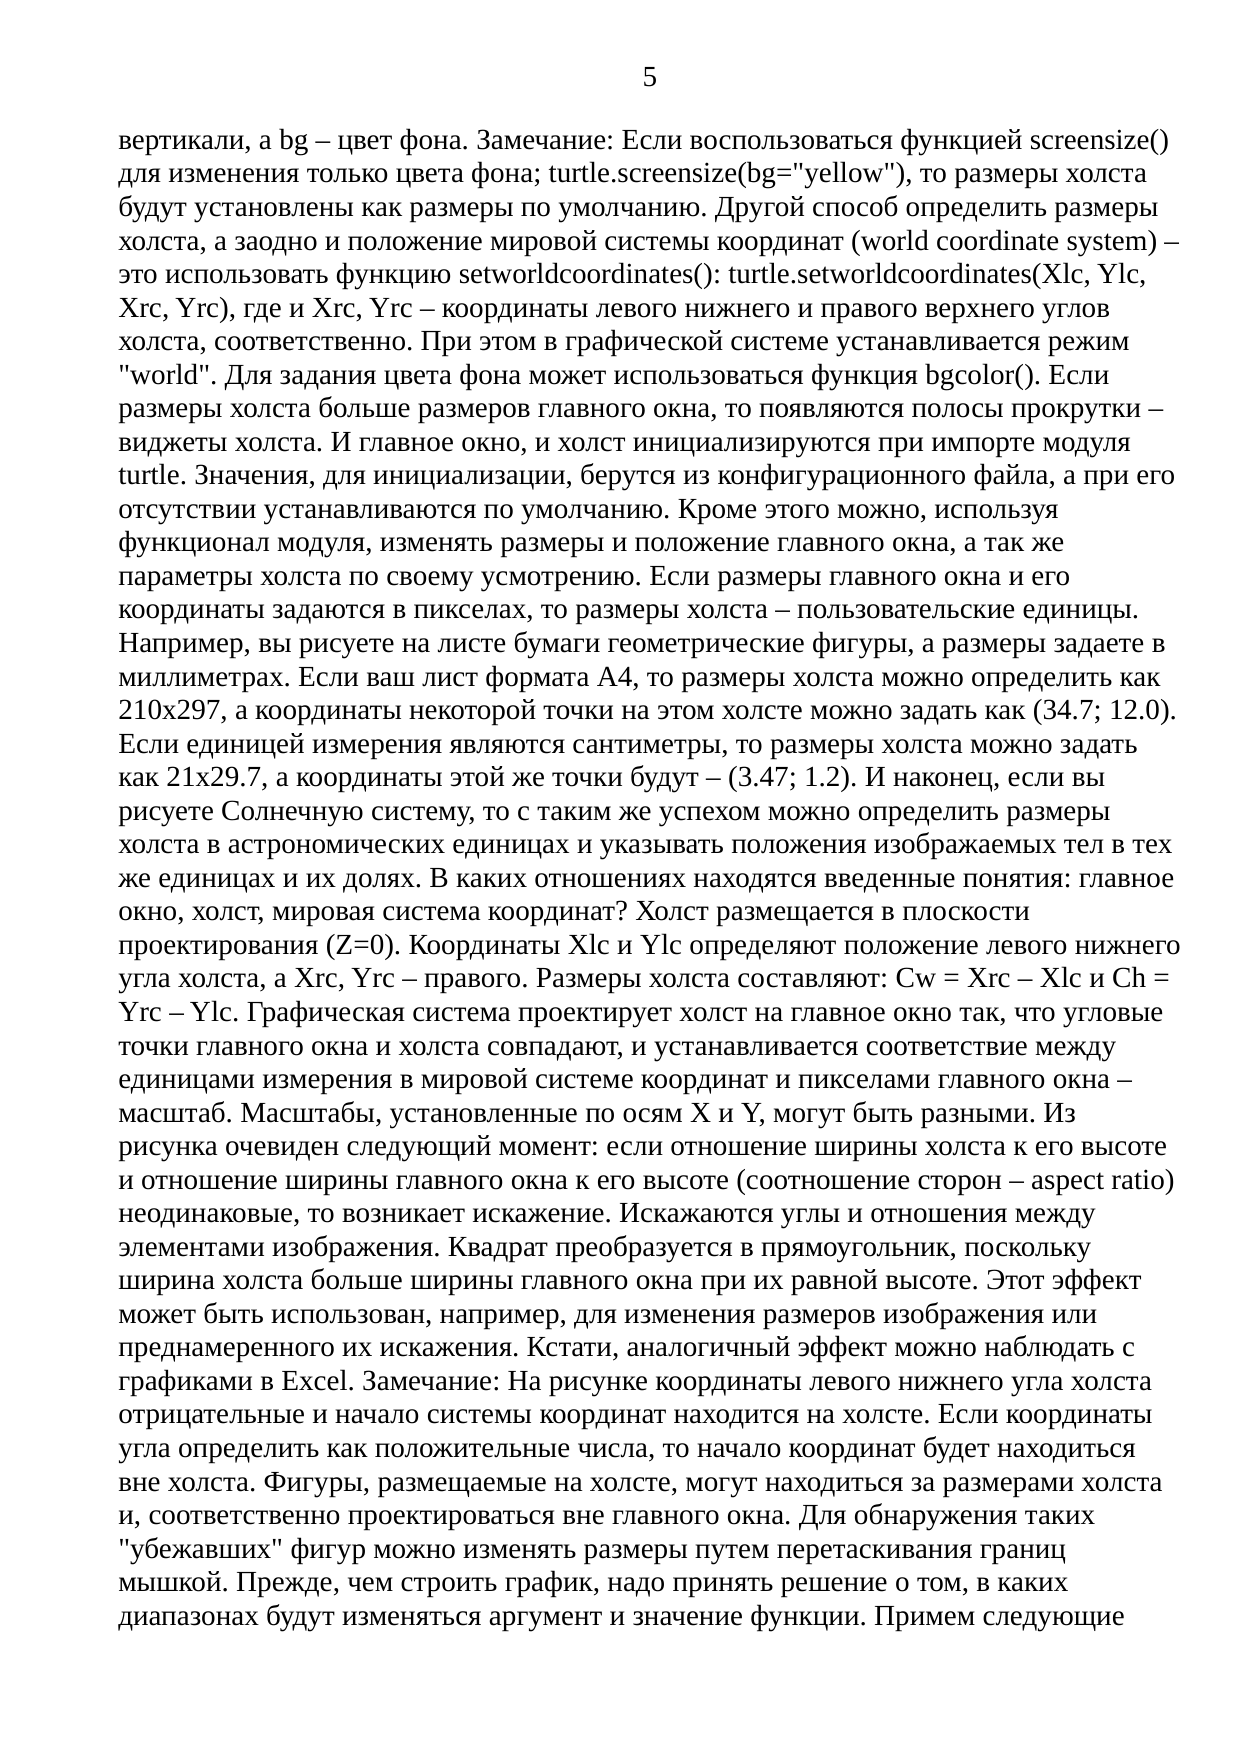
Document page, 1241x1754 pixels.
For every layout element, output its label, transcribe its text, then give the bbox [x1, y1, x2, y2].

text вертикали, а bg – цвет фона. Замечание: Если воспользоваться функцией screensize() для изменения только цвета фона; turtle.screensize(bg="yellow"), то размеры холста будут установлены как размеры по умолчанию. Другой способ определить размеры холста, а заодно и положение мировой системы координат (world coordinate system) – это использовать функцию setworldcoordinates(): turtle.setworldcoordinates(Xlc, Ylc, Xrc, Yrc), где и Xrc, Yrc – координаты левого нижнего и правого верхнего углов холста, соответственно. При этом в графической системе устанавливается режим "world". Для задания цвета фона может использоваться функция bgcolor(). Если размеры холста больше размеров главного окна, то появляются полосы прокрутки – виджеты холста. И главное окно, и холст инициализируются при импорте модуля turtle. Значения, для инициализации, берутся из конфигурационного файла, а при его отсутствии устанавливаются по умолчанию. Кроме этого можно, используя функционал модуля, изменять размеры и положение главного окна, а так же параметры холста по своему усмотрению. Если размеры главного окна и его координаты задаются в пикселах, то размеры холста – пользовательские единицы. Например, вы рисуете на листе бумаги геометрические фигуры, а размеры задаете в миллиметрах. Если ваш лист формата А4, то размеры холста можно определить как 210х297, а координаты некоторой точки на этом холсте можно задать как (34.7; 12.0). Если единицей измерения являются сантиметры, то размеры холста можно задать как 21х29.7, а координаты этой же точки будут – (3.47; 1.2). И наконец, если вы рисуете Солнечную систему, то с таким же успехом можно определить размеры холста в астрономических единицах и указывать положения изображаемых тел в тех же единицах и их долях. В каких отношениях находятся введенные понятия: главное окно, холст, мировая система координат? Холст размещается в плоскости проектирования (Z=0). Координаты Xlc и Ylc определяют положение левого нижнего угла холста, а Xrc, Yrc – правого. Размеры холста составляют: Cw = Xrc – Xlc и Ch = Yrc – Ylc. Графическая система проектирует холст на главное окно так, что угловые точки главного окна и холста совпадают, и устанавливается соответствие между единицами измерения в мировой системе координат и пикселами главного окна – масштаб. Масштабы, установленные по осям X и Y, могут быть разными. Из рисунка очевиден следующий момент: если отношение ширины холста к его высоте и отношение ширины главного окна к его высоте (соотношение сторон – aspect ratio) неодинаковые, то возникает искажение. Искажаются углы и отношения между элементами изображения. Квадрат преобразуется в прямоугольник, поскольку ширина холста больше ширины главного окна при их равной высоте. Этот эффект может быть использован, например, для изменения размеров изображения или преднамеренного их искажения. Кстати, аналогичный эффект можно наблюдать с графиками в Excel. Замечание: На рисунке координаты левого нижнего угла холста отрицательные и начало системы координат находится на холсте. Если координаты угла определить как положительные числа, то начало координат будет находиться вне холста. Фигуры, размещаемые на холсте, могут находиться за размерами холста и, соответственно проектироваться вне главного окна. Для обнаружения таких "убежавших" фигур можно изменять размеры путем перетаскивания границ мышкой. Прежде, чем строить график, надо принять решение о том, в каких диапазонах будут изменяться аргумент и значение функции. Примем следующие [118, 122, 1181, 1631]
